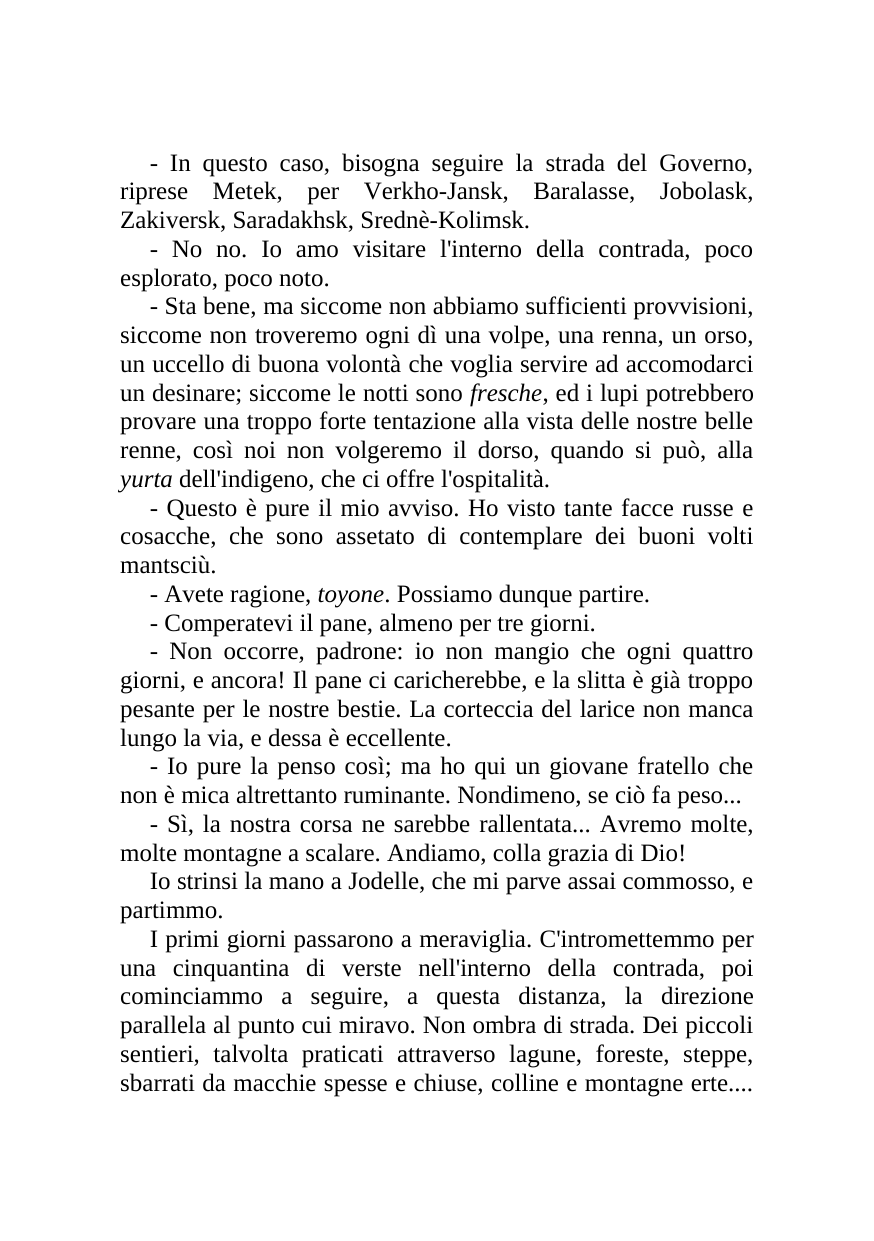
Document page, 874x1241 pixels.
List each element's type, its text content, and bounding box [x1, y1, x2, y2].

text Io strinsi la mano a Jodelle, che mi parve assai commosso, e partimmo. [120, 866, 754, 924]
text - Avete ragione, toyone. Possiamo dunque partire. [120, 579, 754, 608]
text - Sta bene, ma siccome non abbiamo sufficienti provvisioni, siccome non troveremo ogni dì una volpe, una renna, un orso, un uccello di buona volontà che voglia servire ad accomodarci un desinare; siccome le notti sono fresche, ed i lupi potrebbero provare una troppo forte tentazione alla vista delle nostre belle renne, così noi non volgeremo il dorso, quando si può, alla yurta dell'indigeno, che ci offre l'ospitalità. [120, 291, 754, 493]
text - In questo caso, bisogna seguire la strada del Governo, riprese Metek, per Verkho-Jansk, Baralasse, Jobolask, Zakiversk, Saradakhsk, Srednè-Kolimsk. [120, 148, 754, 234]
text - Io pure la penso così; ma ho qui un giovane fratello che non è mica altrettanto ruminante. Nondimeno, se ciò fa peso... [120, 751, 754, 809]
text I primi giorni passarono a meraviglia. C'intromettemmo per una cinquantina di verste nell'interno della contrada, poi cominciammo a seguire, a questa distanza, la direzione parallela al punto cui miravo. Non ombra di strada. Dei piccoli sentieri, talvolta praticati attraverso lagune, foreste, steppe, sbarrati da macchie spesse e chiuse, colline e montagne erte.... [120, 924, 754, 1096]
text - Non occorre, padrone: io non mangio che ogni quattro giorni, e ancora! Il pane ci caricherebbe, e la slitta è già troppo pesante per le nostre bestie. La corteccia del larice non manca lungo la via, e dessa è eccellente. [120, 636, 754, 751]
text - No no. Io amo visitare l'interno della contrada, poco esplorato, poco noto. [120, 234, 754, 291]
text - Comperatevi il pane, almeno per tre giorni. [120, 608, 754, 636]
text - Questo è pure il mio avviso. Ho visto tante facce russe e cosacche, che sono assetato di contemplare dei buoni volti mantsciù. [120, 493, 754, 579]
text - Sì, la nostra corsa ne sarebbe rallentata... Avremo molte, molte montagne a scalare. Andiamo, colla grazia di Dio! [120, 809, 754, 866]
